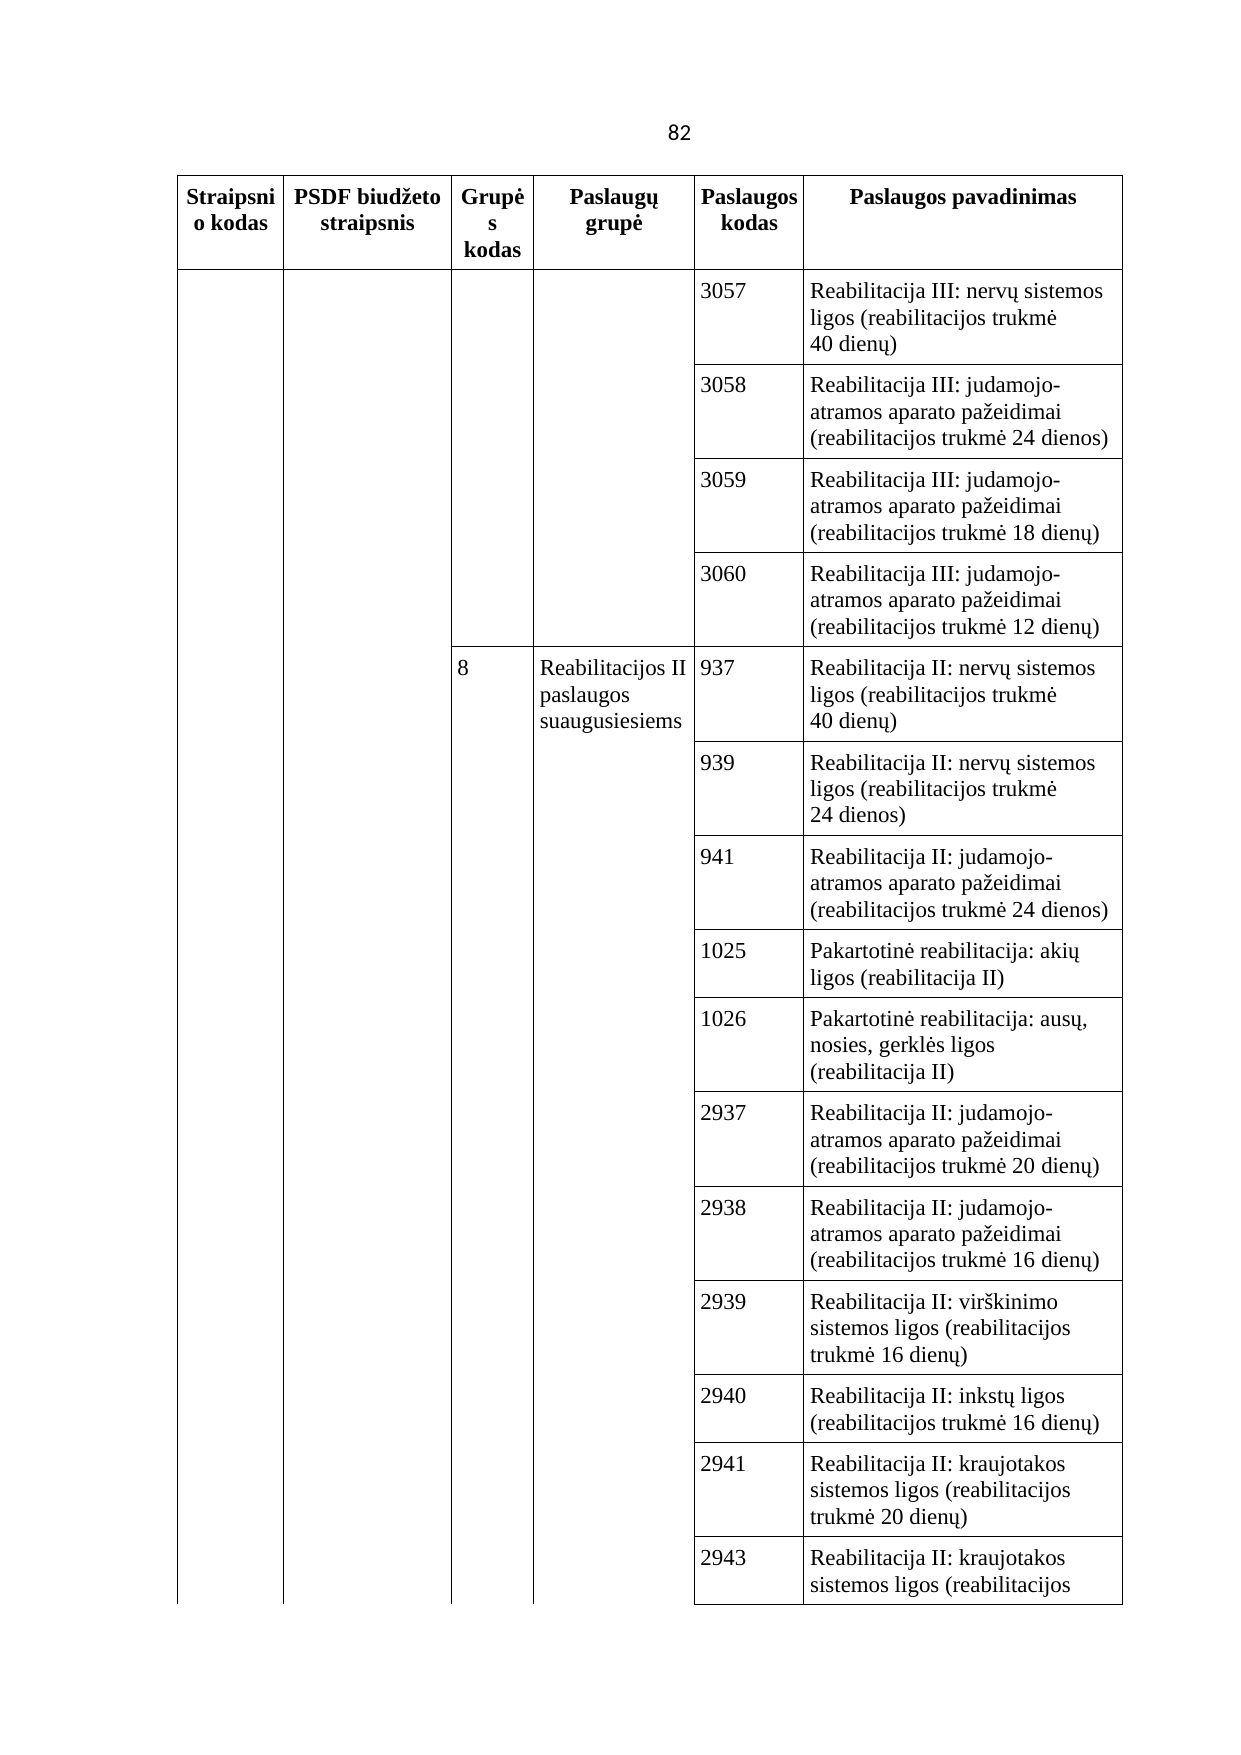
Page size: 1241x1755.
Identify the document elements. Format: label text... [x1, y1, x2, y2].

table_cell [534, 1536, 694, 1604]
table_cell [452, 458, 533, 552]
table_cell 941 [695, 836, 803, 929]
table_cell Reabilitacija III: judamojo-atramos aparato pažeidimai (reabilitacijos trukmė 24 dienos) [804, 365, 1122, 458]
table_cell [452, 1536, 533, 1604]
table_cell [534, 552, 694, 646]
table_cell [534, 1186, 694, 1280]
table_cell Reabilitacija II: judamojo-atramos aparato pažeidimai (reabilitacijos trukmė 24 dienos) [804, 836, 1122, 929]
table_cell [452, 929, 533, 997]
table_cell [284, 458, 451, 552]
table_cell [178, 1442, 283, 1536]
table_cell [284, 646, 451, 688]
table_header Paslaugų grupė [534, 176, 694, 269]
table_cell 2937 [695, 1092, 803, 1186]
table_cell 3057 [695, 270, 803, 363]
table_cell [178, 1280, 283, 1374]
table_cell 3060 [695, 553, 803, 646]
table_cell [178, 1186, 283, 1280]
table_cell [534, 1374, 694, 1442]
table_cell 939 [695, 742, 803, 835]
table_header Paslaugos kodas [695, 176, 803, 269]
table_cell [178, 929, 283, 997]
table_cell Reabilitacija II: nervų sistemos ligos (reabilitacijos trukmė 40 dienų) [804, 647, 1122, 741]
table_cell [534, 458, 694, 552]
table_cell Reabilitacija III: judamojo-atramos aparato pažeidimai (reabilitacijos trukmė 12 dienų) [804, 553, 1122, 646]
table_cell [534, 1280, 694, 1374]
table_cell 2943 [695, 1537, 803, 1604]
table_cell [452, 270, 533, 363]
table_cell 2939 [695, 1281, 803, 1374]
table_cell [452, 552, 533, 646]
table_cell Reabilitacija II: kraujotakos sistemos ligos (reabilitacijos [804, 1537, 1122, 1604]
table_cell [284, 1374, 451, 1442]
table_cell [452, 364, 533, 458]
table_cell 2940 [695, 1375, 803, 1442]
table_cell [284, 364, 451, 458]
table_cell [452, 1374, 533, 1442]
table_cell [284, 1442, 451, 1536]
table_cell [452, 688, 533, 741]
table_cell Reabilitacija II: judamojo-atramos aparato pažeidimai (reabilitacijos trukmė 20 dienų) [804, 1092, 1122, 1186]
table_cell [534, 929, 694, 997]
table_cell 3058 [695, 365, 803, 458]
table_cell [452, 1280, 533, 1374]
table_cell [452, 997, 533, 1091]
table_cell [178, 552, 283, 646]
table_cell 3059 [695, 459, 803, 552]
table_cell 8 [452, 647, 533, 688]
table_cell [452, 1091, 533, 1186]
table_cell [534, 997, 694, 1091]
table_cell [284, 1186, 451, 1280]
table_header Straipsnio kodas [178, 176, 283, 269]
table_header Paslaugos pavadinimas [804, 176, 1122, 269]
table_header PSDF biudžeto straipsnis [284, 176, 451, 269]
table_cell [178, 270, 283, 363]
table_cell [284, 741, 451, 835]
table_cell [178, 997, 283, 1091]
table_cell [284, 929, 451, 997]
table_cell [534, 1442, 694, 1536]
table_cell Reabilitacija III: judamojo-atramos aparato pažeidimai (reabilitacijos trukmė 18 dienų) [804, 459, 1122, 552]
table_cell [284, 835, 451, 929]
table_cell [178, 741, 283, 835]
table_cell Pakartotinė reabilitacija: ausų, nosies, gerklės ligos (reabilitacija II) [804, 998, 1122, 1091]
table_cell [452, 1442, 533, 1536]
table_cell [284, 1536, 451, 1604]
table_cell [178, 364, 283, 458]
table_cell [284, 270, 451, 363]
table_cell [178, 1536, 283, 1604]
table_cell [534, 270, 694, 363]
table_cell [284, 688, 451, 741]
table_cell Reabilitacija II: kraujotakos sistemos ligos (reabilitacijos trukmė 20 dienų) [804, 1443, 1122, 1536]
table_cell [178, 1091, 283, 1186]
table_cell [178, 458, 283, 552]
table_cell [178, 835, 283, 929]
table_cell [284, 997, 451, 1091]
table_cell 2938 [695, 1187, 803, 1280]
table_cell [178, 1374, 283, 1442]
table_cell Reabilitacija III: nervų sistemos ligos (reabilitacijos trukmė 40 dienų) [804, 270, 1122, 363]
table_cell 937 [695, 647, 803, 741]
table_cell 2941 [695, 1443, 803, 1536]
table_cell [534, 364, 694, 458]
table_cell [178, 688, 283, 741]
table_cell 1025 [695, 930, 803, 997]
table_cell Reabilitacija II: virškinimo sistemos ligos (reabilitacijos trukmė 16 dienų) [804, 1281, 1122, 1374]
table_cell [284, 1280, 451, 1374]
table_cell [452, 1186, 533, 1280]
table_cell [534, 835, 694, 929]
table_cell [452, 741, 533, 835]
table_cell [178, 646, 283, 688]
table_cell [452, 835, 533, 929]
table_cell [534, 1091, 694, 1186]
table_cell Reabilitacija II: judamojo-atramos aparato pažeidimai (reabilitacijos trukmė 16 dienų) [804, 1187, 1122, 1280]
table_cell [284, 552, 451, 646]
table_header Grupės kodas [452, 176, 533, 269]
table_cell 1026 [695, 998, 803, 1091]
table_cell Pakartotinė reabilitacija: akių ligos (reabilitacija II) [804, 930, 1122, 997]
table_cell [284, 1091, 451, 1186]
table_cell Reabilitacija II: nervų sistemos ligos (reabilitacijos trukmė 24 dienos) [804, 742, 1122, 835]
table_cell Reabilitacija II: inkstų ligos (reabilitacijos trukmė 16 dienų) [804, 1375, 1122, 1442]
table_cell Reabilitacijos II paslaugos suaugusiesiems [534, 647, 694, 835]
